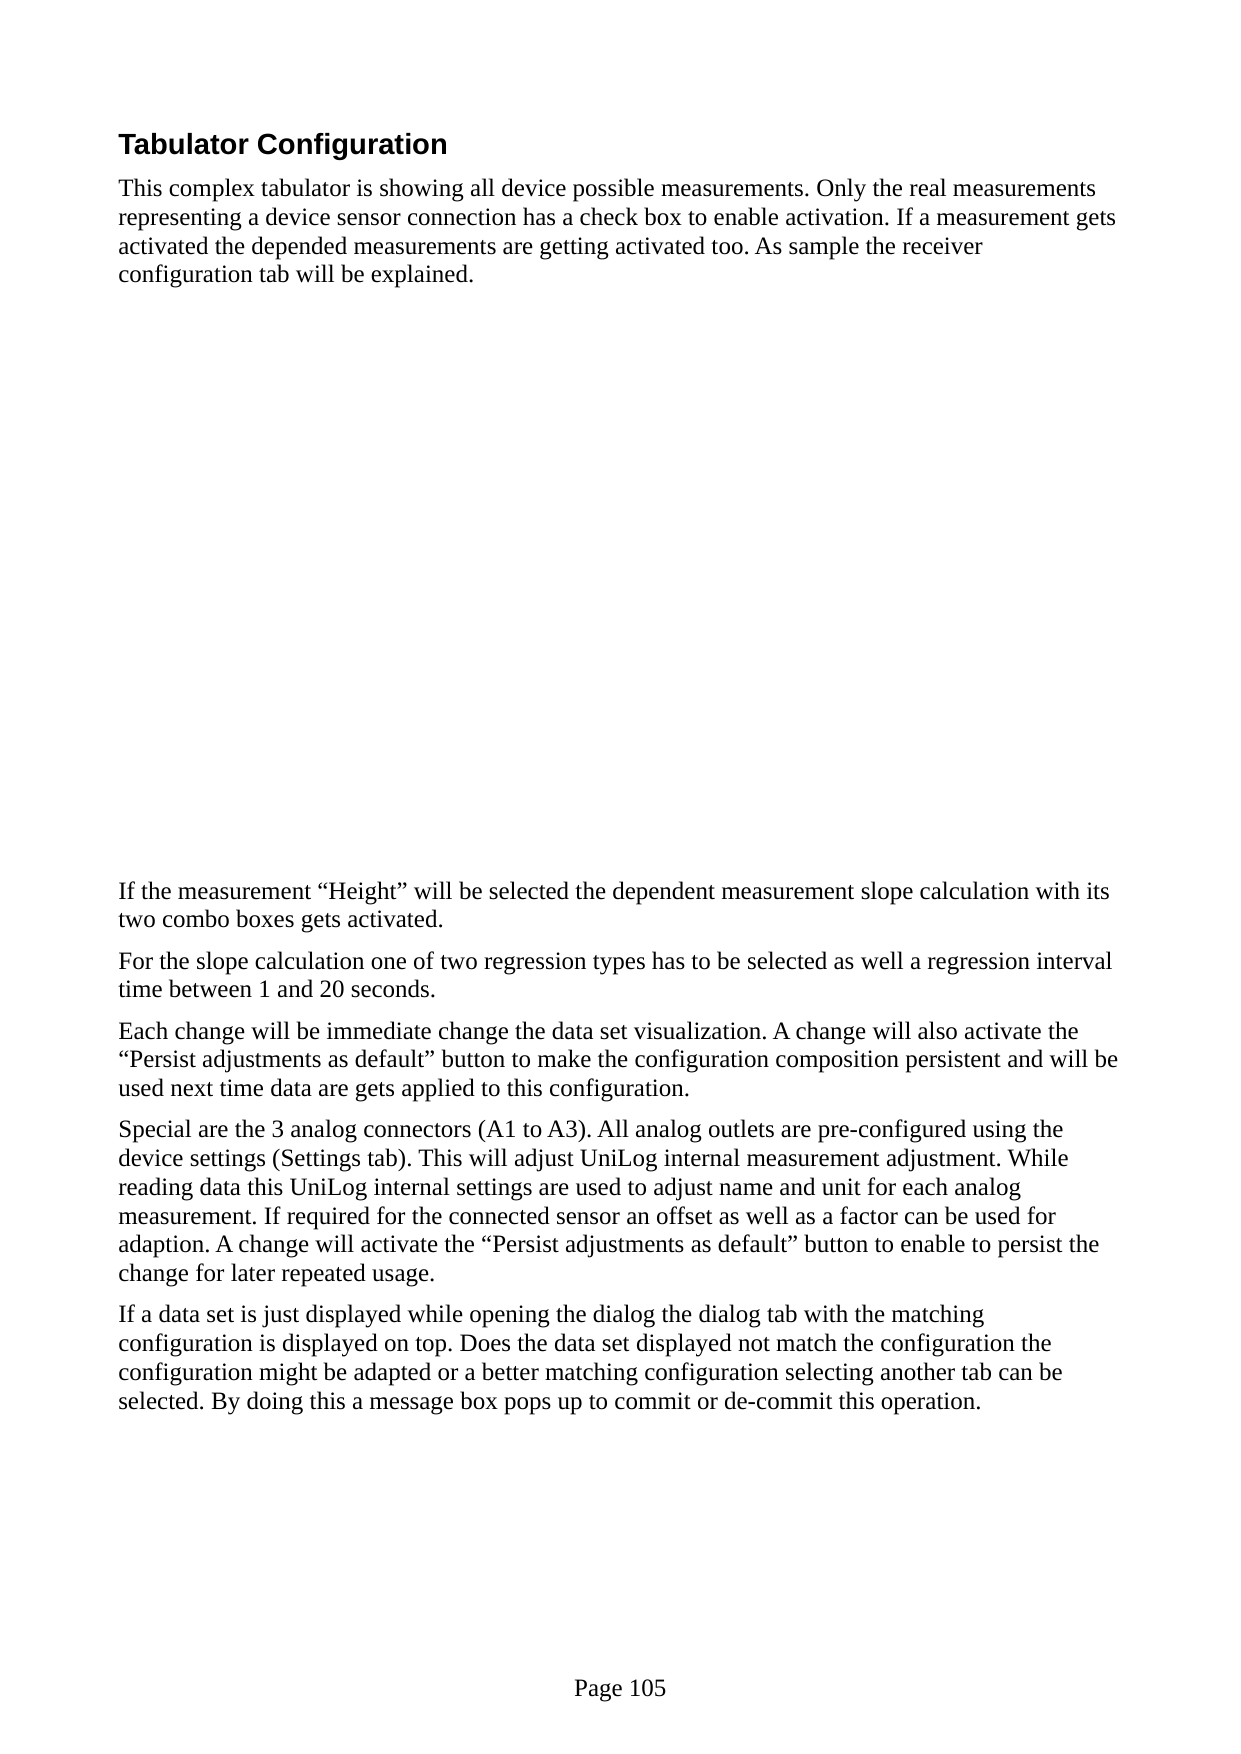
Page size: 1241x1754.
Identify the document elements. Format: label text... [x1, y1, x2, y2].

text Each change will be immediate change the data set visualization. A change will also activate the “Persist adjustments as default” button to make the configuration composition persistent and will be used next time data are gets applied to this configuration. [118, 1016, 1122, 1102]
text Special are the 3 analog connectors (A1 to A3). All analog outlets are pre-configured using the device settings (Settings tab). This will adjust UniLog internal measurement adjustment. While reading data this UniLog internal settings are used to adjust name and unit for each analog measurement. If required for the connected sensor an offset as well as a factor can be used for adaption. A change will activate the “Persist adjustments as default” button to enable to persist the change for later repeated usage. [118, 1114, 1122, 1287]
text This complex tabulator is showing all device possible measurements. Only the real measurements representing a device sensor connection has a check box to enable activation. If a measurement gets activated the depended measurements are getting activated too. As sample the receiver configuration tab will be explained. [118, 173, 1122, 288]
text For the slope calculation one of two regression types has to be selected as well a regression interval time between 1 and 20 seconds. [118, 946, 1122, 1003]
text If a data set is just displayed while opening the dialog the dialog tab with the matching configuration is displayed on top. Does the data set displayed not match the configuration the configuration might be adapted or a better matching configuration selecting another tab can be selected. By doing this a message box pops up to commit or de-commit this operation. [118, 1299, 1122, 1414]
text If the measurement “Height” will be selected the dependent measurement slope calculation with its two combo boxes gets activated. [118, 876, 1122, 933]
subtitle Tabulator Configuration [118, 127, 1122, 161]
